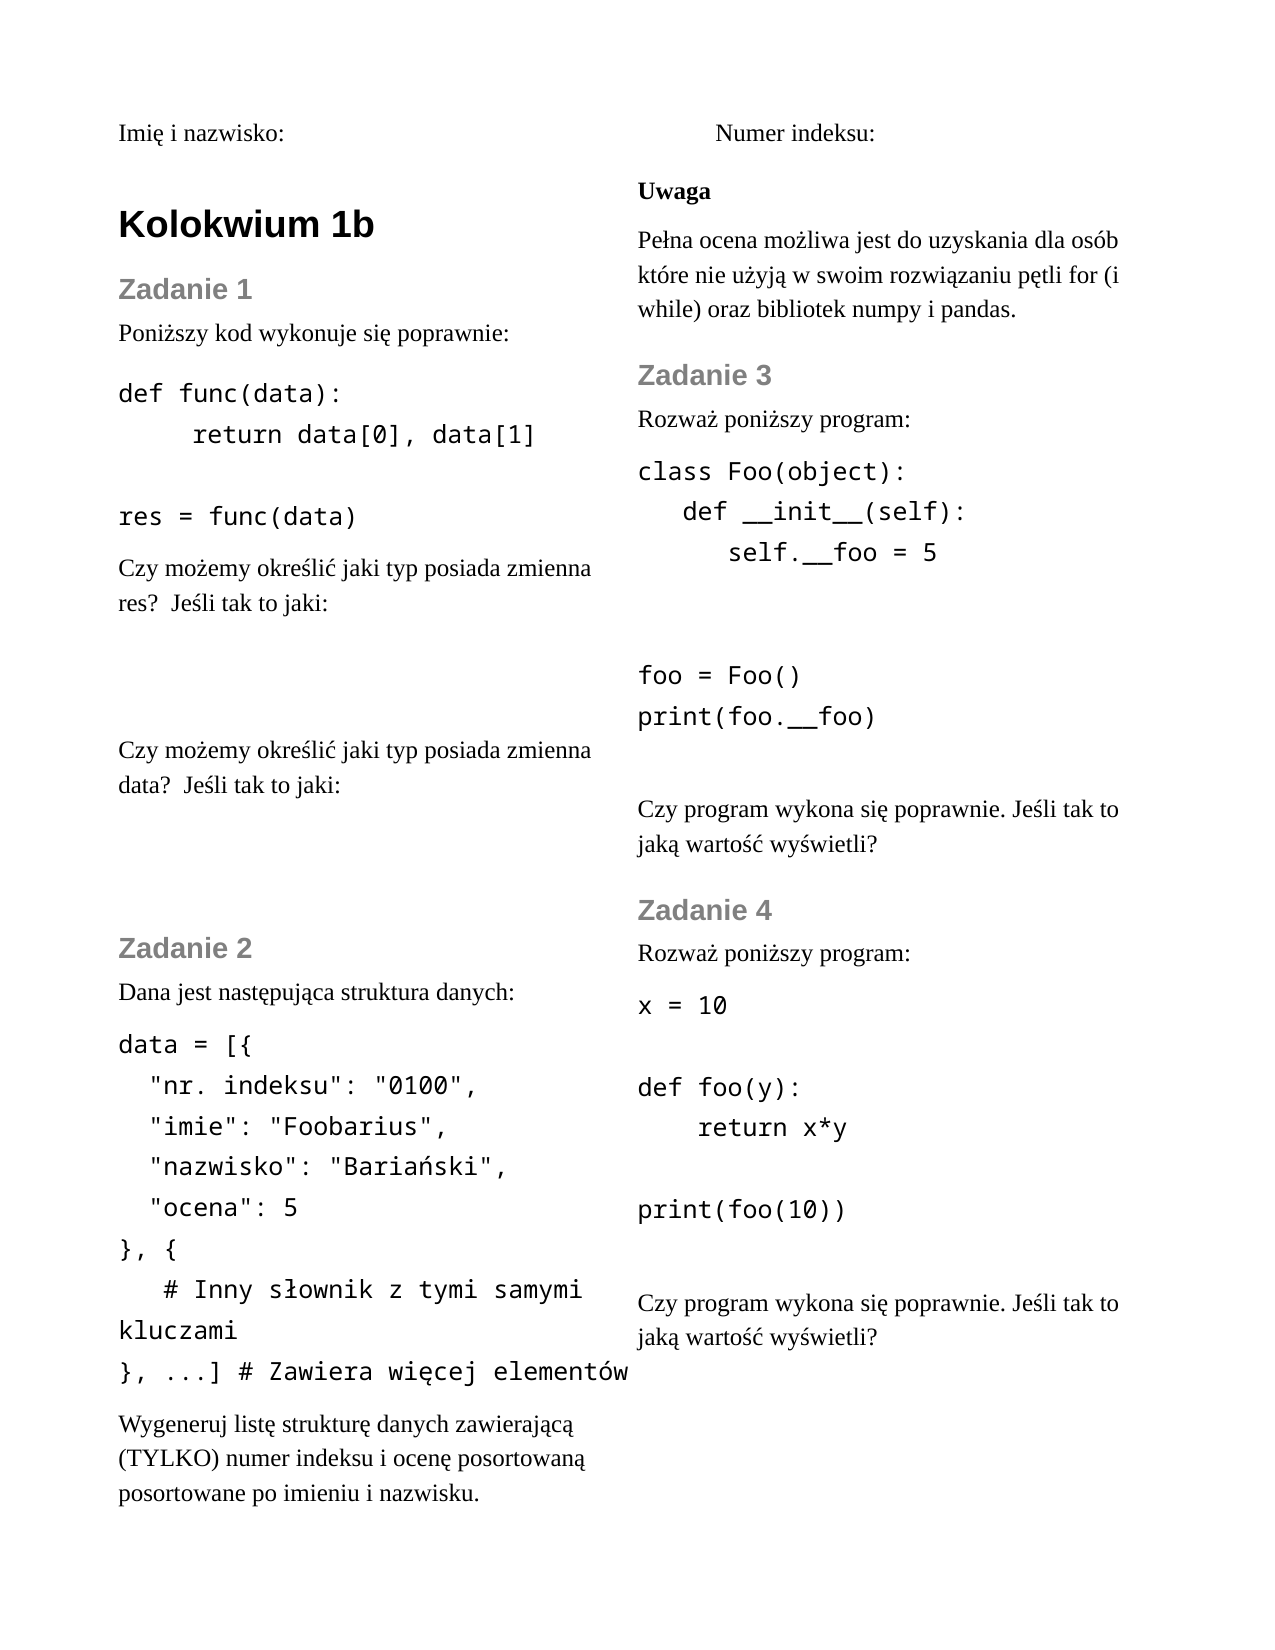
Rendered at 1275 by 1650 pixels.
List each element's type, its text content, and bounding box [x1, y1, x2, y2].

text Rozważ poniższy program: [637, 938, 1157, 967]
subtitle Zadanie 1 [118, 272, 637, 306]
text "nazwisko": "Bariański", [118, 1149, 637, 1183]
text Czy program wykona się poprawnie. Jeśli tak to jaką wartość wyświetli? [637, 794, 1157, 858]
text Uwaga [637, 176, 1157, 205]
subtitle Zadanie 3 [637, 358, 1157, 392]
text print(foo.__foo) [637, 698, 1157, 732]
text def foo(y): [637, 1069, 1157, 1103]
text Pełna ocena możliwa jest do uzyskania dla osób które nie użyją w swoim rozwiązaniu pętli for (i while) oraz bibliotek numpy i pandas. [637, 225, 1157, 323]
text Dana jest następująca struktura danych: [118, 977, 637, 1006]
text "nr. indeksu": "0100", [118, 1067, 637, 1101]
text return x*y [637, 1110, 1157, 1144]
text def func(data): [118, 376, 637, 410]
text # Inny słownik z tymi samymi kluczami [118, 1272, 637, 1346]
text def __init__(self): [637, 494, 1157, 528]
subtitle Zadanie 4 [637, 892, 1157, 926]
subtitle Kolokwium 1b [118, 201, 637, 245]
text res = func(data) [118, 498, 637, 532]
text "imie": "Foobarius", [118, 1108, 637, 1142]
text self.__foo = 5 [637, 535, 1157, 569]
text print(foo(10)) [637, 1192, 1157, 1226]
text }, ...] # Zawiera więcej elementów [118, 1353, 637, 1387]
text class Foo(object): [637, 453, 1157, 487]
text Czy możemy określić jaki typ posiada zmienna res? Jeśli tak to jaki: [118, 553, 637, 617]
text foo = Foo() [637, 657, 1157, 691]
text data = [{ [118, 1027, 637, 1061]
text Poniższy kod wykonuje się poprawnie: [118, 318, 637, 347]
text return data[0], data[1] [118, 416, 637, 451]
text "ocena": 5 [118, 1190, 637, 1224]
subtitle Zadanie 2 [118, 931, 637, 965]
text Czy program wykona się poprawnie. Jeśli tak to jaką wartość wyświetli? [637, 1288, 1157, 1351]
text x = 10 [637, 988, 1157, 1022]
text Czy możemy określić jaki typ posiada zmienna data? Jeśli tak to jaki: [118, 735, 637, 798]
text }, { [118, 1231, 637, 1265]
text Wygeneruj listę strukturę danych zawierającą (TYLKO) numer indeksu i ocenę posortowaną posortowane po imieniu i nazwisku. [118, 1409, 637, 1506]
text Rozważ poniższy program: [637, 404, 1157, 433]
